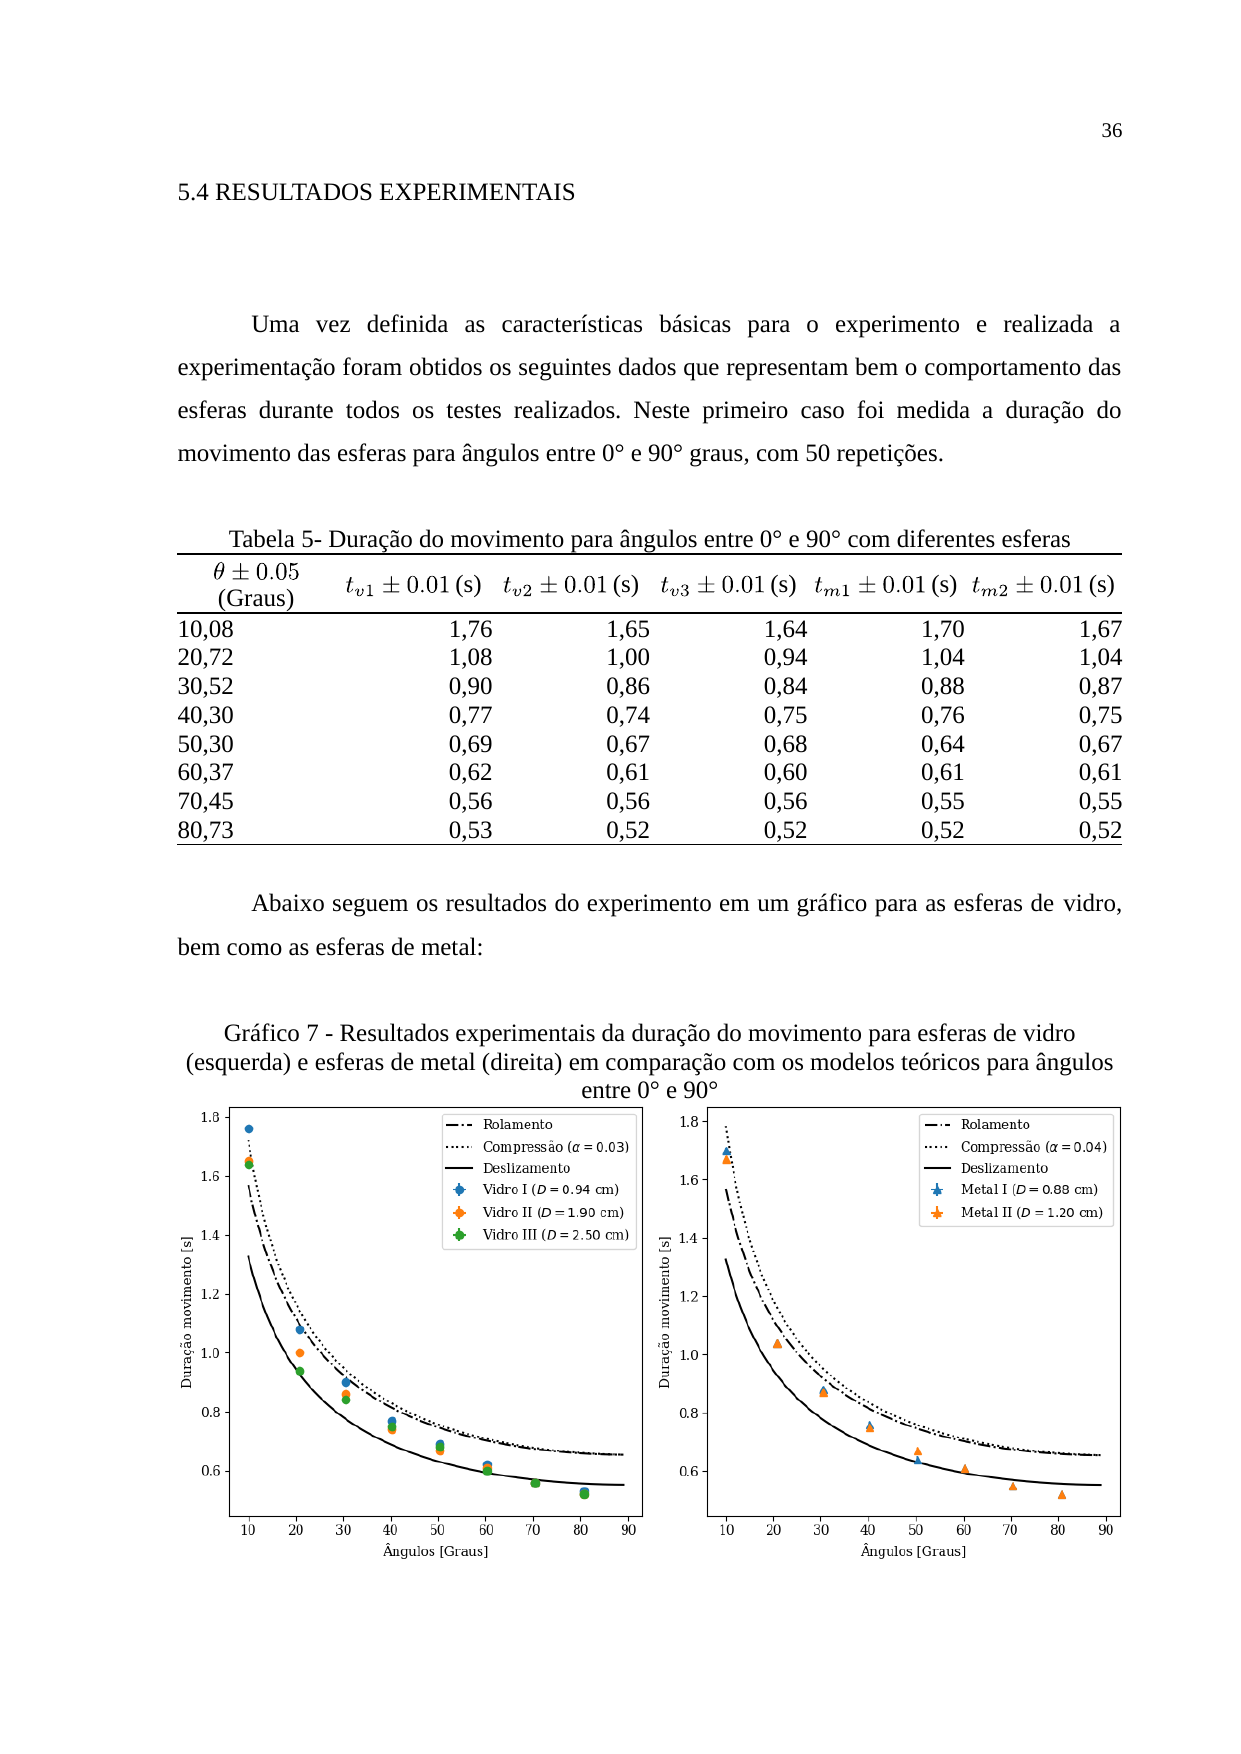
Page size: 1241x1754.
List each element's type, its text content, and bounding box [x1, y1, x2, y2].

table_header (s) [335, 555, 492, 612]
table_cell 0,56 [492, 786, 649, 815]
table_cell 1,04 [965, 643, 1122, 671]
table_cell 0,67 [492, 729, 649, 757]
text Abaixo seguem os resultados do experimento em um gráfico para as esferas de vidro, bem como as esferas de metal: [177, 888, 1122, 960]
table_cell 0,74 [492, 700, 649, 729]
table_cell 0,69 [335, 729, 492, 757]
table_cell 80,73 [177, 815, 334, 844]
table_cell 0,52 [807, 815, 964, 844]
table_cell 0,88 [807, 671, 964, 700]
table_cell 1,08 [335, 643, 492, 671]
table_cell 1,04 [807, 643, 964, 671]
table_cell 0,55 [965, 786, 1122, 815]
table_cell 0,61 [492, 758, 649, 786]
table_cell 10,08 [177, 614, 334, 642]
picture [177, 1104, 1123, 1562]
table_cell 0,84 [650, 671, 807, 700]
table_cell 0,87 [965, 671, 1122, 700]
table_cell 0,55 [807, 786, 964, 815]
table_cell 0,90 [335, 671, 492, 700]
table_cell 0,52 [492, 815, 649, 844]
table_cell 0,53 [335, 815, 492, 844]
table_header (s) [965, 555, 1122, 612]
table_cell 1,76 [335, 614, 492, 642]
table_cell 1,67 [965, 614, 1122, 642]
table_cell 0,56 [335, 786, 492, 815]
table_cell 30,52 [177, 671, 334, 700]
text Gráfico 7 - Resultados experimentais da duração do movimento para esferas de vidro (esquerda) e esferas de metal (direita) em comparação com os modelos teóricos para ângulos entre 0° e 90° [177, 1018, 1122, 1104]
table_cell 0,94 [650, 643, 807, 671]
table_cell 0,67 [965, 729, 1122, 757]
table_header (s) [650, 555, 807, 612]
table_cell 0,75 [650, 700, 807, 729]
table_cell 0,52 [965, 815, 1122, 844]
table_cell 0,56 [650, 786, 807, 815]
table_header (s) [492, 555, 649, 612]
table_cell 20,72 [177, 643, 334, 671]
table_cell 70,45 [177, 786, 334, 815]
table_cell 0,68 [650, 729, 807, 757]
table_cell 0,61 [807, 758, 964, 786]
table_cell 1,64 [650, 614, 807, 642]
table_cell 0,86 [492, 671, 649, 700]
subtitle Resultados experimentais [177, 177, 1122, 206]
table_cell 50,30 [177, 729, 334, 757]
text Uma vez definida as características básicas para o experimento e realizada a experimentação foram obtidos os seguintes dados que representam bem o comportamento das esferas durante todos os testes realizados. Neste primeiro caso foi medida a duração do movimento das esferas para ângulos entre 0° e 90° graus, com 50 repetições. [177, 309, 1122, 467]
table_cell 60,37 [177, 758, 334, 786]
table_cell 0,76 [807, 700, 964, 729]
table_cell 0,52 [650, 815, 807, 844]
table_cell 0,77 [335, 700, 492, 729]
table_cell 0,60 [650, 758, 807, 786]
table_cell 40,30 [177, 700, 334, 729]
table_cell 1,70 [807, 614, 964, 642]
table_cell 1,00 [492, 643, 649, 671]
table_cell 0,75 [965, 700, 1122, 729]
table_cell 0,62 [335, 758, 492, 786]
table_header (s) [807, 555, 964, 612]
table_cell 0,61 [965, 758, 1122, 786]
text Tabela 5- Duração do movimento para ângulos entre 0° e 90° com diferentes esferas [177, 524, 1122, 553]
table_header (Graus) [177, 555, 334, 612]
table_cell 1,65 [492, 614, 649, 642]
table_cell 0,64 [807, 729, 964, 757]
